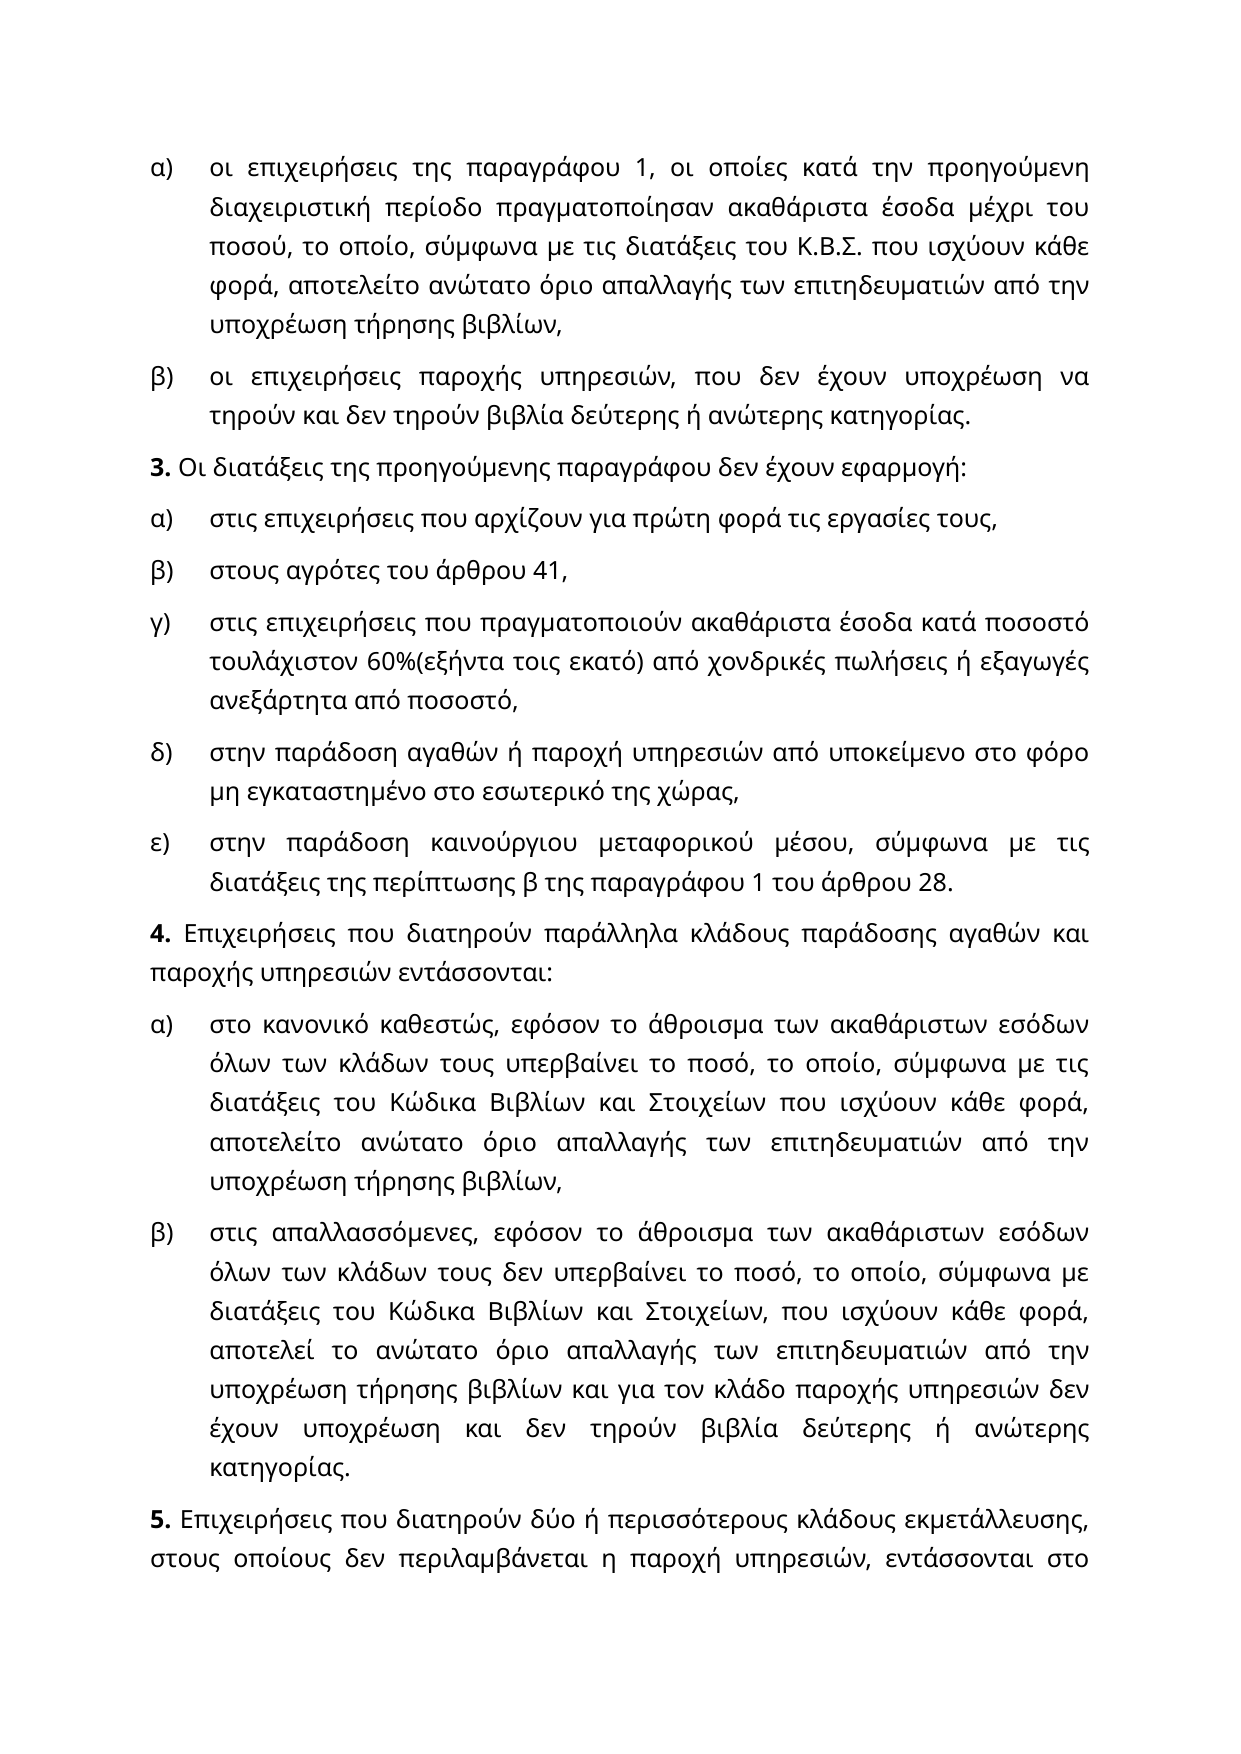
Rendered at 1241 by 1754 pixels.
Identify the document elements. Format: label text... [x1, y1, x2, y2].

list β) στους αγρότες του άρθρου 41, [150, 552, 1090, 587]
list α) οι επιχειρήσεις της παραγράφου 1, οι οποίες κατά την προηγούμενη διαχειριστική περίοδο πραγματοποίησαν ακαθάριστα έσοδα μέχρι του ποσού, το οποίο, σύμφωνα με τις διατάξεις του Κ.Β.Σ. που ισχύουν κάθε φορά, αποτελείτο ανώτατο όριο απαλλαγής των επιτηδευματιών από την υποχρέωση τήρησης βιβλίων, [150, 150, 1090, 341]
list β) στις απαλλασσόμενες, εφόσον το άθροισμα των ακαθάριστων εσόδων όλων των κλάδων τους δεν υπερβαίνει το ποσό, το οποίο, σύμφωνα με διατάξεις του Κώδικα Βιβλίων και Στοιχείων, που ισχύουν κάθε φορά, αποτελεί το ανώτατο όριο απαλλαγής των επιτηδευματιών από την υποχρέωση τήρησης βιβλίων και για τον κλάδο παροχής υπηρεσιών δεν έχουν υποχρέωση και δεν τηρούν βιβλία δεύτερης ή ανώτερης κατηγορίας. [150, 1215, 1090, 1484]
list ε) στην παράδοση καινούργιου μεταφορικού μέσου, σύμφωνα με τις διατάξεις της περίπτωσης β της παραγράφου 1 του άρθρου 28. [150, 825, 1090, 898]
text 5. Επιχειρήσεις που διατηρούν δύο ή περισσότερους κλάδους εκμετάλλευσης, στους οποίους δεν περιλαμβάνεται η παροχή υπηρεσιών, εντάσσονται στο [150, 1502, 1090, 1575]
list α) στο κανονικό καθεστώς, εφόσον το άθροισμα των ακαθάριστων εσόδων όλων των κλάδων τους υπερβαίνει το ποσό, το οποίο, σύμφωνα με τις διατάξεις του Κώδικα Βιβλίων και Στοιχείων που ισχύουν κάθε φορά, αποτελείτο ανώτατο όριο απαλλαγής των επιτηδευματιών από την υποχρέωση τήρησης βιβλίων, [150, 1007, 1090, 1197]
list δ) στην παράδοση αγαθών ή παροχή υπηρεσιών από υποκείμενο στο φόρο μη εγκαταστημένο στο εσωτερικό της χώρας, [150, 734, 1090, 807]
text 4. Επιχειρήσεις που διατηρούν παράλληλα κλάδους παράδοσης αγαθών και παροχής υπηρεσιών εντάσσονται: [150, 916, 1090, 989]
list α) στις επιχειρήσεις που αρχίζουν για πρώτη φορά τις εργασίες τους, [150, 501, 1090, 535]
list β) οι επιχειρήσεις παροχής υπηρεσιών, που δεν έχουν υποχρέωση να τηρούν και δεν τηρούν βιβλία δεύτερης ή ανώτερης κατηγορίας. [150, 358, 1090, 432]
text 3. Οι διατάξεις της προηγούμενης παραγράφου δεν έχουν εφαρμογή: [150, 449, 1090, 483]
list γ) στις επιχειρήσεις που πραγματοποιούν ακαθάριστα έσοδα κατά ποσοστό τουλάχιστον 60%(εξήντα τοις εκατό) από χονδρικές πωλήσεις ή εξαγωγές ανεξάρτητα από ποσοστό, [150, 604, 1090, 717]
